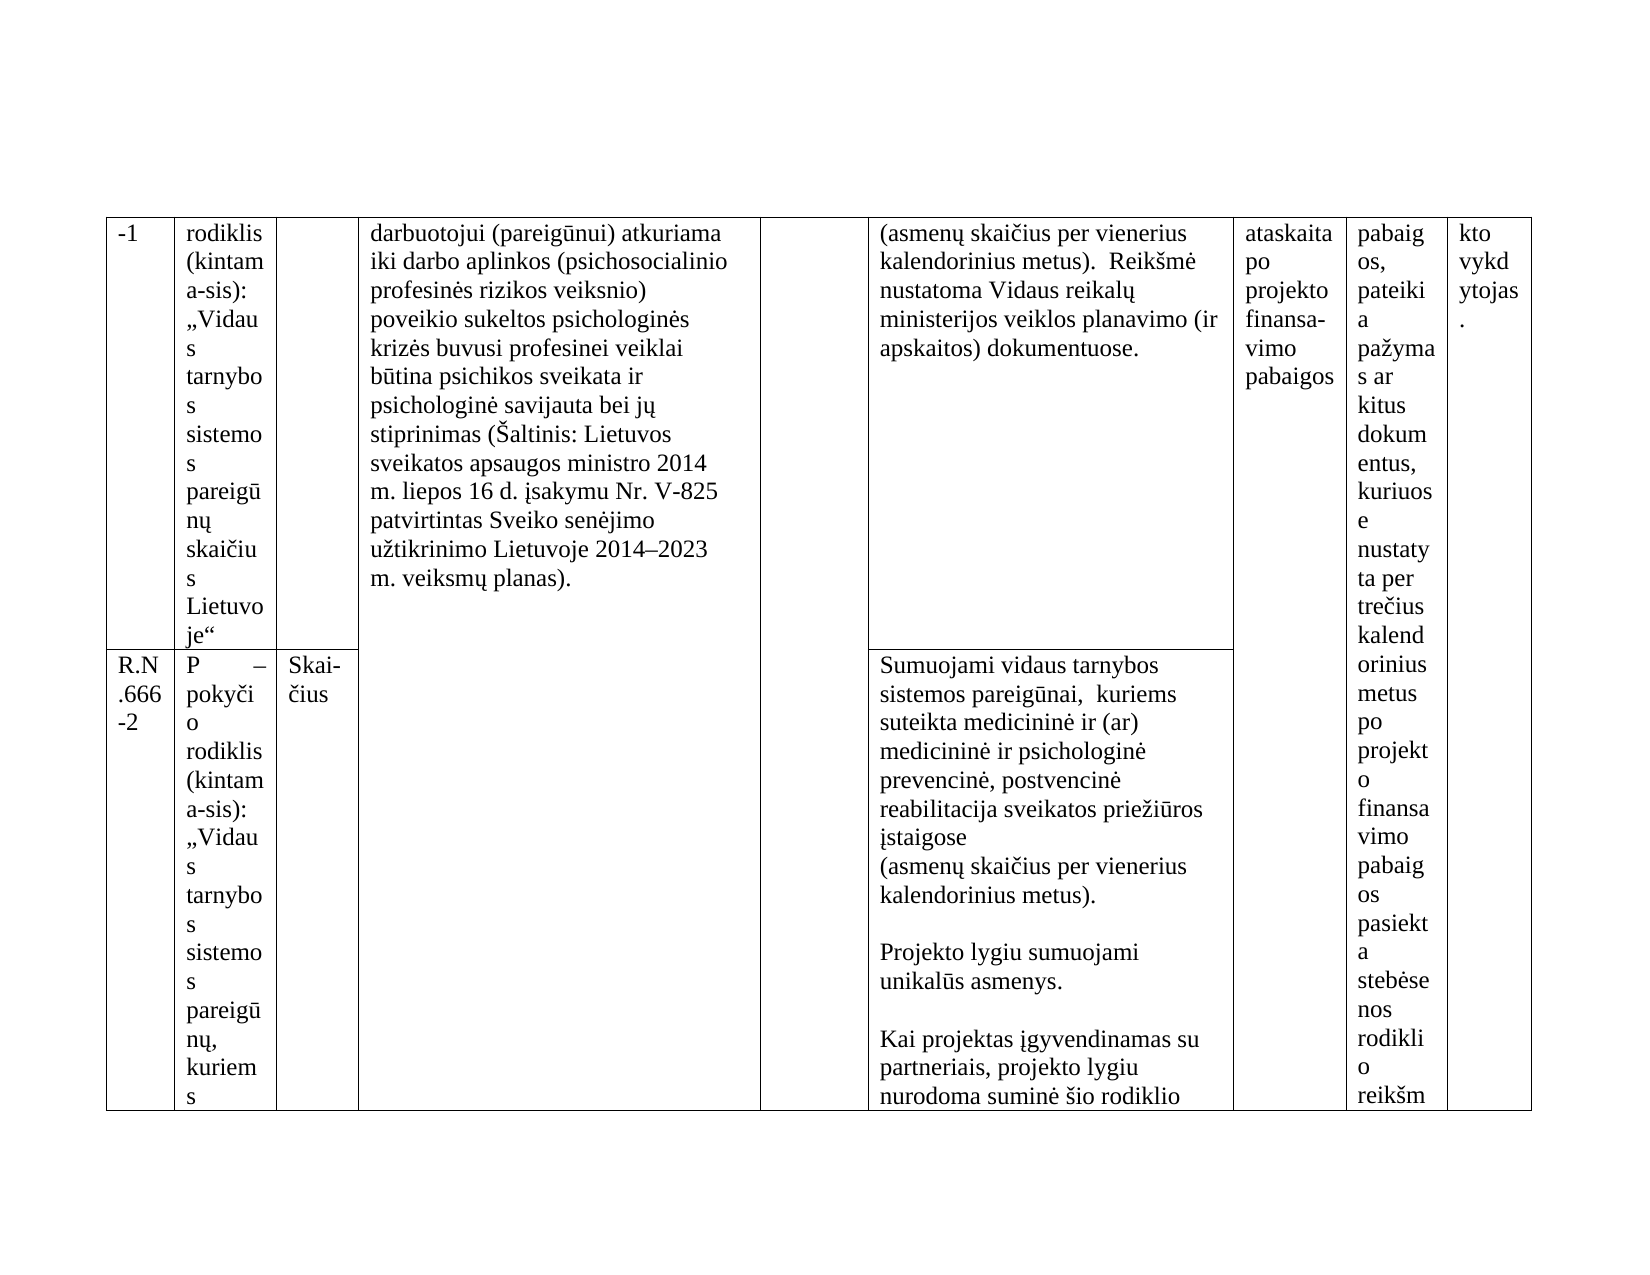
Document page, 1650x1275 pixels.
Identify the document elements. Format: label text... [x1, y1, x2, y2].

table_cell kto vykdytojas. [1448, 218, 1531, 1110]
table_cell [277, 218, 358, 649]
table_cell 1 [107, 218, 174, 649]
table_cell Sumuojami vidaus tarnybos sistemos pareigūnai, kuriems suteikta medicininė ir (ar) medicininė ir psichologinė prevencinė, postvencinė reabilitacija sveikatos priežiūros įstaigose (asmenų skaičius per vienerius kalendorinius metus). Projekto lygiu sumuojami unikalūs asmenys. Kai projektas įgyvendinamas su partneriais, projekto lygiu nurodoma suminė šio rodiklio [869, 650, 1233, 1110]
table_cell R.N.666-2 [107, 650, 174, 1110]
table_cell P – pokyčio rodiklis (kintama-sis): „Vidaus tarnybos sistemos pareigūnų, kuriems [175, 650, 276, 1110]
table_cell rodiklis (kintama-sis): „Vidaus tarnybos sistemos pareigūnų skaičius Lietuvoje“ [175, 218, 276, 649]
table_cell Skai-čius [277, 650, 358, 1110]
table_cell (asmenų skaičius per vienerius kalendorinius metus). Reikšmė nustatoma Vidaus reikalų ministerijos veiklos planavimo (ir apskaitos) dokumentuose. [869, 218, 1233, 649]
table_cell [761, 218, 868, 1110]
table_cell pabaigos, pateikia pažymas ar kitus dokumentus, kuriuose nustatyta per trečius kalendorinius metus po projekto finansavimo pabaigos pasiekta stebėsenos rodiklio reikšm [1347, 218, 1447, 1110]
table_cell ataskaita po projekto finansa-vimo pabaigos [1234, 218, 1346, 1110]
table_cell darbuotojui (pareigūnui) atkuriama iki darbo aplinkos (psichosocialinio profesinės rizikos veiksnio) poveikio sukeltos psichologinės krizės buvusi profesinei veiklai būtina psichikos sveikata ir psichologinė savijauta bei jų stiprinimas (Šaltinis: Lietuvos sveikatos apsaugos ministro 2014 m. liepos 16 d. įsakymu Nr. V-825 patvirtintas Sveiko senėjimo užtikrinimo Lietuvoje 2014–2023 m. veiksmų planas). [359, 218, 760, 1110]
